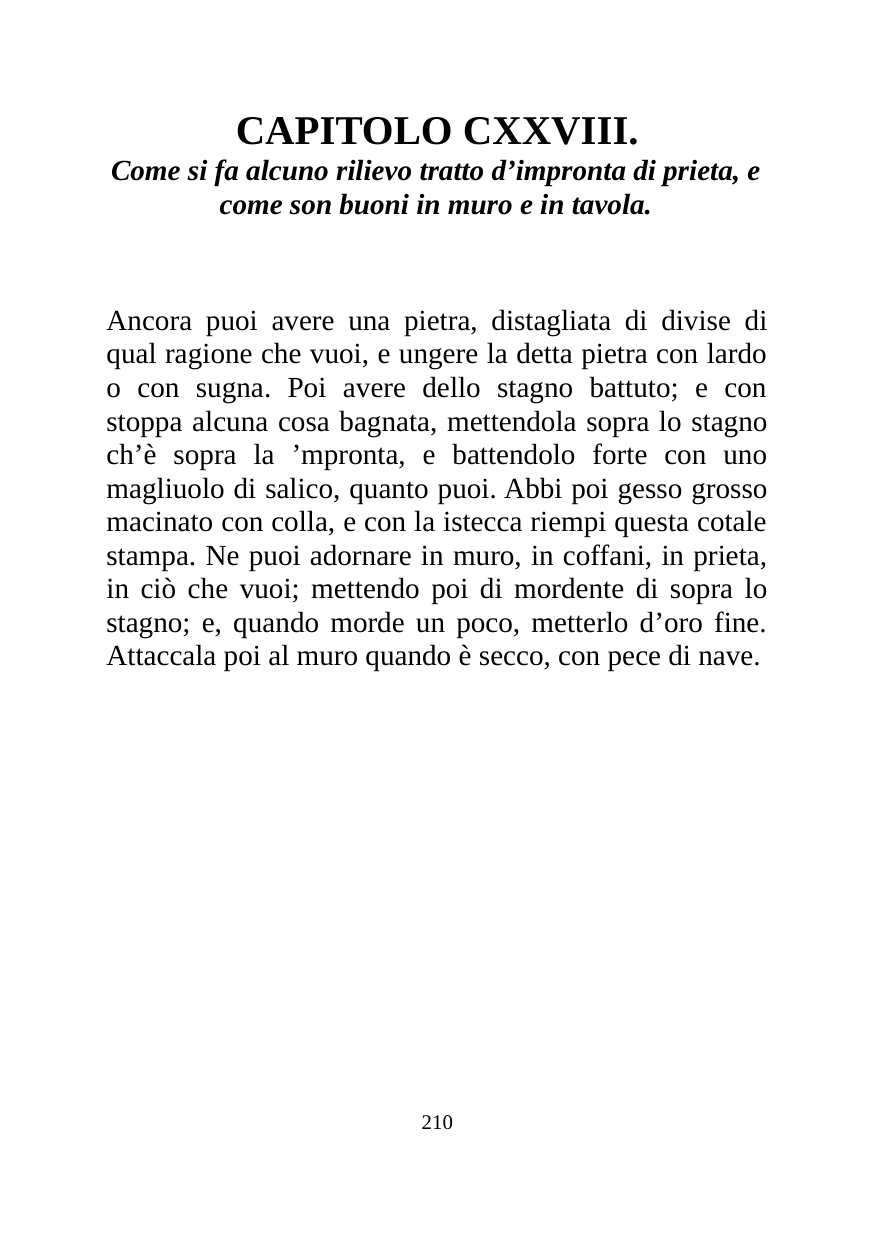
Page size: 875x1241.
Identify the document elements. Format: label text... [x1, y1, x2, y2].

subtitle CAPITOLO CXXVIII. Come si fa alcuno rilievo tratto d’impronta di prieta, e come son buoni in muro e in tavola. [106, 106, 768, 220]
text Ancora puoi avere una pietra, distagliata di divise di qual ragione che vuoi, e ungere la detta pietra con lardo o con sugna. Poi avere dello stagno battuto; e con stoppa alcuna cosa bagnata, mettendola sopra lo stagno ch’è sopra la ’mpronta, e battendolo forte con uno magliuolo di salico, quanto puoi. Abbi poi gesso grosso macinato con colla, e con la istecca riempi questa cotale stampa. Ne puoi adornare in muro, in coffani, in prieta, in ciò che vuoi; mettendo poi di mordente di sopra lo stagno; e, quando morde un poco, metterlo d’oro fine. Attaccala poi al muro quando è secco, con pece di nave. [106, 303, 768, 672]
